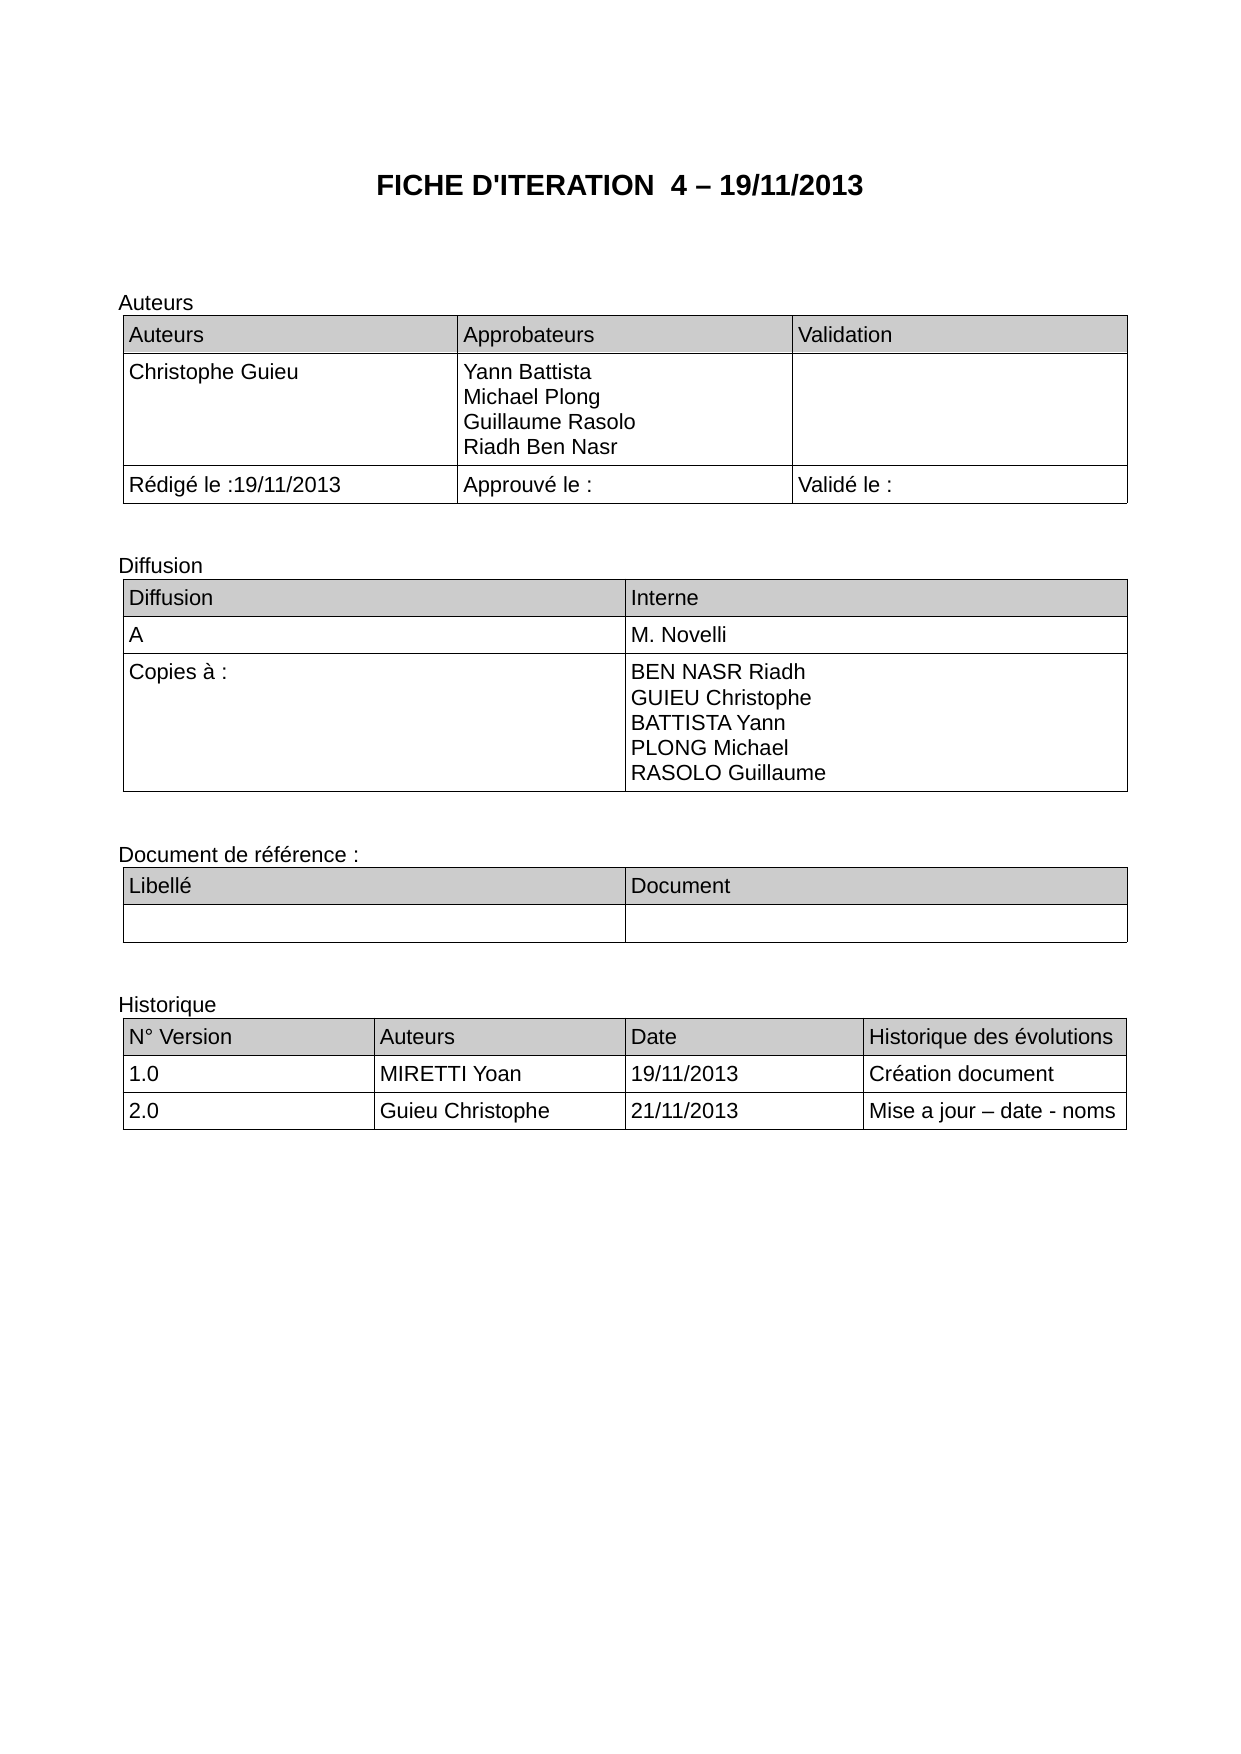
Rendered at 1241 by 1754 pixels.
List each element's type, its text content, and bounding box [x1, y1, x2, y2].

table_cell 2.0 [124, 1093, 374, 1129]
table_cell Création document [864, 1056, 1126, 1092]
table_cell Mise a jour – date - noms [864, 1093, 1126, 1129]
table_header Approbateurs [458, 316, 792, 352]
table_header N° Version [124, 1019, 374, 1055]
table_header Date [626, 1019, 863, 1055]
table_cell 21/11/2013 [626, 1093, 863, 1129]
table_cell M. Novelli [626, 617, 1127, 653]
table_cell 1.0 [124, 1056, 374, 1092]
table_header Auteurs [375, 1019, 625, 1055]
table_cell Rédigé le :19/11/2013 [124, 466, 457, 502]
table_header Document [626, 868, 1127, 904]
table_header Validation [793, 316, 1127, 352]
table_cell [793, 354, 1127, 465]
table_cell A [124, 617, 625, 653]
text Auteurs [118, 290, 1122, 315]
table_cell Validé le : [793, 466, 1127, 502]
table_header Libellé [124, 868, 625, 904]
table_cell MIRETTI Yoan [375, 1056, 625, 1092]
table_cell Guieu Christophe [375, 1093, 625, 1129]
text Historique [118, 992, 1122, 1018]
table_header Auteurs [124, 316, 457, 352]
table_header Diffusion [124, 580, 625, 616]
text Document de référence : [118, 842, 1122, 867]
table_cell Approuvé le : [458, 466, 792, 502]
table_header Historique des évolutions [864, 1019, 1126, 1055]
subtitle FICHE D'ITERATION 4 – 19/11/2013 [118, 168, 1122, 202]
table_cell BEN NASR Riadh GUIEU Christophe BATTISTA Yann PLONG Michael RASOLO Guillaume [626, 654, 1127, 791]
table_cell [626, 905, 1127, 941]
table_cell Christophe Guieu [124, 354, 457, 465]
table_cell Copies à : [124, 654, 625, 791]
text Diffusion [118, 553, 1122, 578]
table_cell [124, 905, 625, 941]
table_cell Yann Battista Michael Plong Guillaume Rasolo Riadh Ben Nasr [458, 354, 792, 465]
table_cell 19/11/2013 [626, 1056, 863, 1092]
table_header Interne [626, 580, 1127, 616]
